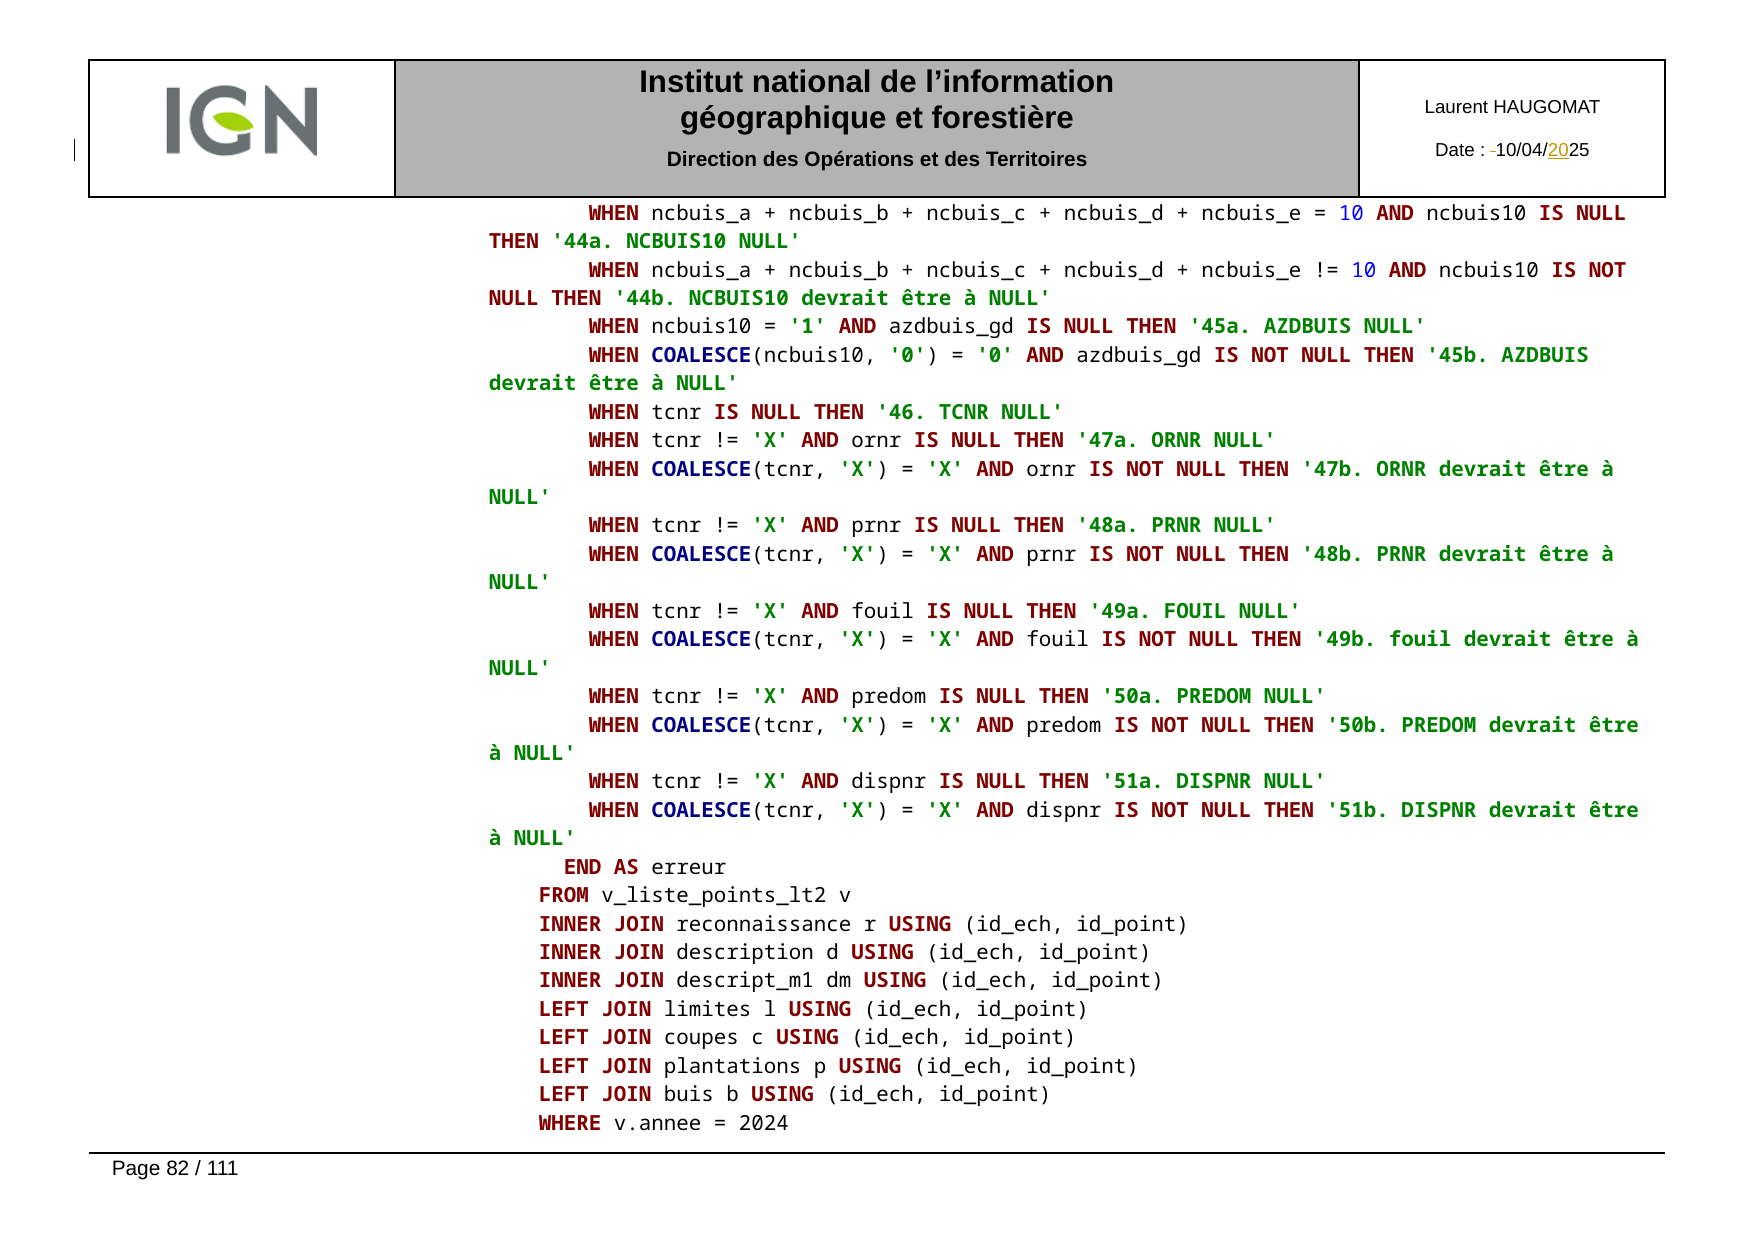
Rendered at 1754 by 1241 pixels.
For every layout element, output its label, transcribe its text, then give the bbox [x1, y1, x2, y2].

picture [141, 62, 343, 180]
table_cell [89, 198, 483, 1142]
table_cell WHEN ncbuis_a + ncbuis_b + ncbuis_c + ncbuis_d + ncbuis_e = 10 AND ncbuis10 IS NULL THEN '44a. NCBUIS10 NULL' WHEN ncbuis_a + ncbuis_b + ncbuis_c + ncbuis_d + ncbuis_e != 10 AND ncbuis10 IS NOT NULL THEN '44b. NCBUIS10 devrait être à NULL' WHEN ncbuis10 = '1' AND azdbuis_gd IS NULL THEN '45a. AZDBUIS NULL' WHEN COALESCE(ncbuis10, '0') = '0' AND azdbuis_gd IS NOT NULL THEN '45b. AZDBUIS devrait être à NULL' WHEN tcnr IS NULL THEN '46. TCNR NULL' WHEN tcnr != 'X' AND ornr IS NULL THEN '47a. ORNR NULL' WHEN COALESCE(tcnr, 'X') = 'X' AND ornr IS NOT NULL THEN '47b. ORNR devrait être à NULL' WHEN tcnr != 'X' AND prnr IS NULL THEN '48a. PRNR NULL' WHEN COALESCE(tcnr, 'X') = 'X' AND prnr IS NOT NULL THEN '48b. PRNR devrait être à NULL' WHEN tcnr != 'X' AND fouil IS NULL THEN '49a. FOUIL NULL' WHEN COALESCE(tcnr, 'X') = 'X' AND fouil IS NOT NULL THEN '49b. fouil devrait être à NULL' WHEN tcnr != 'X' AND predom IS NULL THEN '50a. PREDOM NULL' WHEN COALESCE(tcnr, 'X') = 'X' AND predom IS NOT NULL THEN '50b. PREDOM devrait être à NULL' WHEN tcnr != 'X' AND dispnr IS NULL THEN '51a. DISPNR NULL' WHEN COALESCE(tcnr, 'X') = 'X' AND dispnr IS NOT NULL THEN '51b. DISPNR devrait être à NULL' END AS erreur FROM v_liste_points_lt2 v INNER JOIN reconnaissance r USING (id_ech, id_point) INNER JOIN description d USING (id_ech, id_point) INNER JOIN descript_m1 dm USING (id_ech, id_point) LEFT JOIN limites l USING (id_ech, id_point) LEFT JOIN coupes c USING (id_ech, id_point) LEFT JOIN plantations p USING (id_ech, id_point) LEFT JOIN buis b USING (id_ech, id_point) WHERE v.annee = 2024 [483, 198, 1665, 1142]
